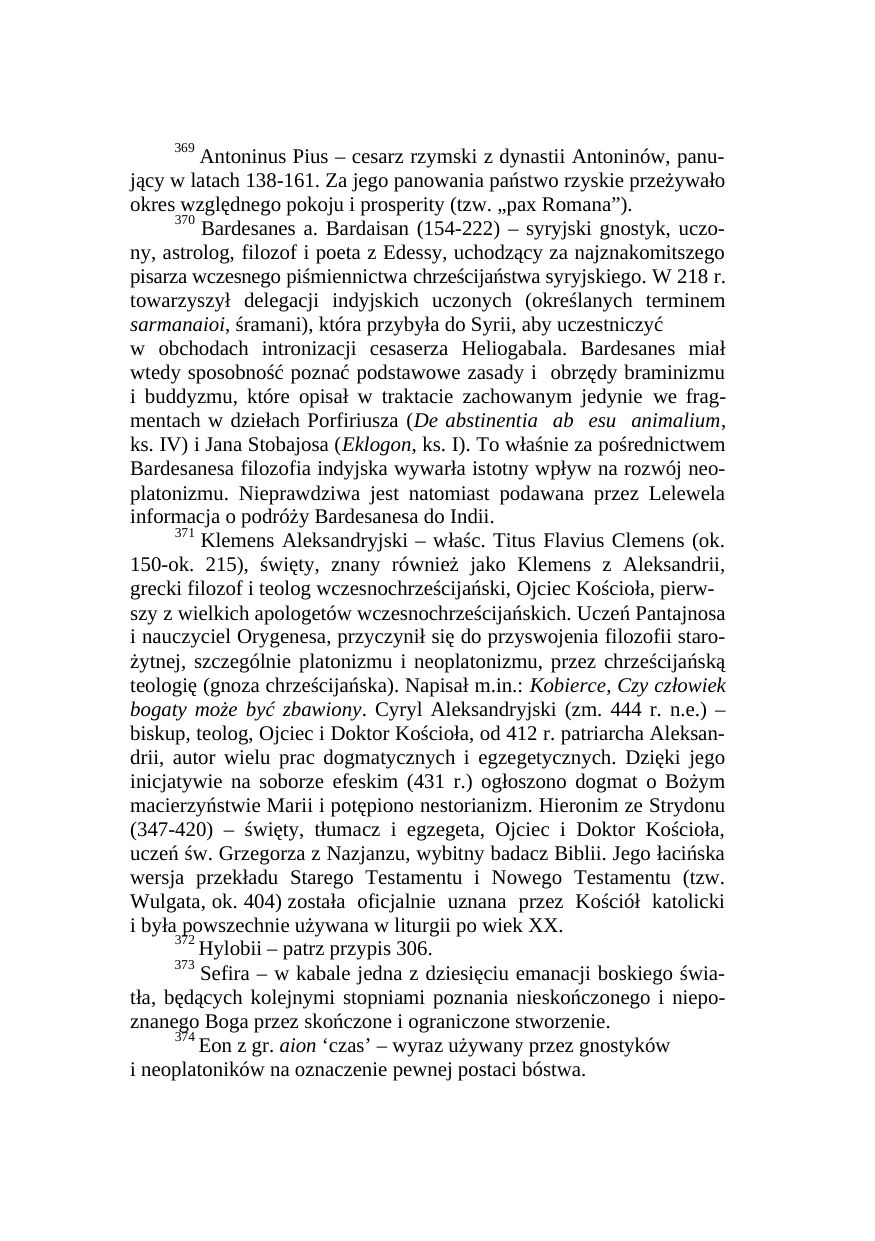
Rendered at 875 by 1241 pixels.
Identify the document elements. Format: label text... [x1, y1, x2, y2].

text 374 Eon z gr. aion ‘czas’ – wyraz używany przez gnostyków [174, 1033, 868, 1057]
text w obchodach intronizacji cesaserza Heliogabala. Bardesanes miał wtedy sposobność poznać podstawowe zasady i obrzędy braminizmu i buddyzmu, które opisał w traktacie zachowanym jedynie we frag- mentach w dziełach Porfiriusza (De abstinentia ab esu animalium, ks. IV) i Jana Stobajosa (Eklogon, ks. I). To właśnie za pośrednictwem Bardesanesa filozofia indyjska wywarła istotny wpływ na rozwój neo- platonizmu. Nieprawdziwa jest natomiast podawana przez Lelewela informacja o podróży Bardesanesa do Indii. [130, 336, 726, 528]
text 370 Bardesanes a. Bardaisan (154-222) – syryjski gnostyk, uczo- ny, astrolog, filozof i poeta z Edessy, uchodzący za najznakomitszego pisarza wczesnego piśmiennictwa chrześcijaństwa syryjskiego. W 218 r. towarzyszył delegacji indyjskich uczonych (określanych terminem sarmanaioi, śramani), która przybyła do Syrii, aby uczestniczyć [130, 216, 726, 336]
text 369 Antoninus Pius – cesarz rzymski z dynastii Antoninów, panu- jący w latach 138-161. Za jego panowania państwo rzyskie przeżywało okres względnego pokoju i prosperity (tzw. „pax Romana”). [130, 140, 726, 216]
text 371 Klemens Aleksandryjski – właśc. Titus Flavius Clemens (ok. 150-ok. 215), święty, znany również jako Klemens z Aleksandrii, grecki filozof i teolog wczesnochrześcijański, Ojciec Kościoła, pierw- [130, 528, 726, 600]
text 373 Sefira – w kabale jedna z dziesięciu emanacji boskiego świa- tła, będących kolejnymi stopniami poznania nieskończonego i niepo- znanego Boga przez skończone i ograniczone stworzenie. [130, 961, 726, 1033]
text 372 Hylobii – patrz przypis 306. [174, 937, 868, 960]
text szy z wielkich apologetów wczesnochrześcijańskich. Uczeń Pantajnosa i nauczyciel Orygenesa, przyczynił się do przyswojenia filozofii staro- żytnej, szczególnie platonizmu i neoplatonizmu, przez chrześcijańską teologię (gnoza chrześcijańska). Napisał m.in.: Kobierce, Czy człowiek bogaty może być zbawiony. Cyryl Aleksandryjski (zm. 444 r. n.e.) – biskup, teolog, Ojciec i Doktor Kościoła, od 412 r. patriarcha Aleksan- drii, autor wielu prac dogmatycznych i egzegetycznych. Dzięki jego inicjatywie na soborze efeskim (431 r.) ogłoszono dogmat o Bożym macierzyństwie Marii i potępiono nestorianizm. Hieronim ze Strydonu (347-420) – święty, tłumacz i egzegeta, Ojciec i Doktor Kościoła, uczeń św. Grzegorza z Nazjanzu, wybitny badacz Biblii. Jego łacińska wersja przekładu Starego Testamentu i Nowego Testamentu (tzw. Wulgata, ok. 404) została oficjalnie uznana przez Kościół katolicki i była powszechnie używana w liturgii po wiek XX. [130, 600, 726, 937]
text i neoplatoników na oznaczenie pewnej postaci bóstwa. [130, 1057, 868, 1081]
